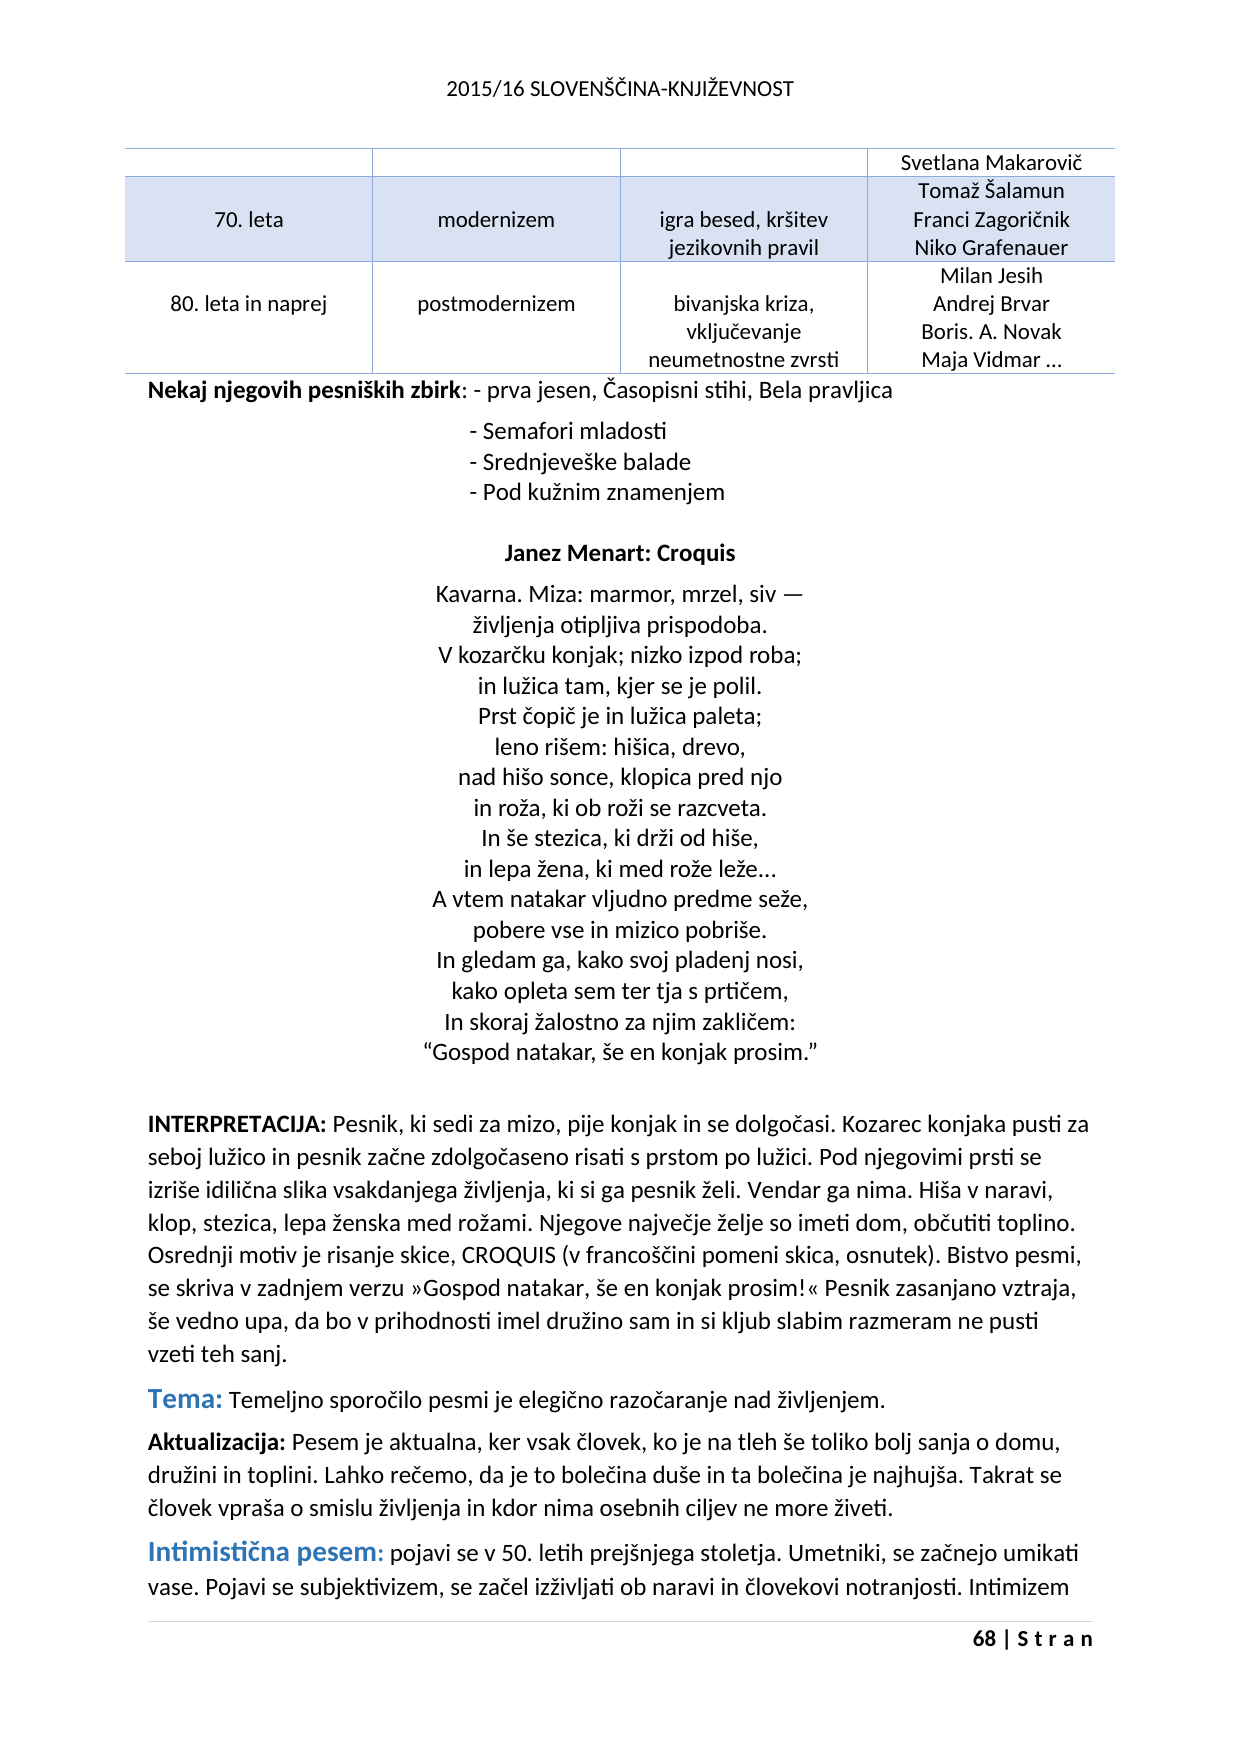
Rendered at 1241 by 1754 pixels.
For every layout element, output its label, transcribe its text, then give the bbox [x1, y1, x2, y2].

table_cell modernizem [373, 177, 620, 261]
text - Pod kužnim znamenjem [260, 476, 1093, 507]
text Janez Menart: Croquis [148, 537, 1093, 568]
table_cell postmodernizem [373, 262, 620, 373]
table_cell [125, 149, 372, 176]
text Prst čopič je in lužica paleta; leno rišem: hišica, drevo, nad hišo sonce, klopica pred njo in roža, ki ob roži se razcveta. [148, 701, 1093, 823]
table_cell Svetlana Makarovič [868, 149, 1115, 176]
text Nekaj njegovih pesniških zbirk: - prva jesen, Časopisni stihi, Bela pravljica [148, 374, 1093, 404]
table_cell [621, 149, 867, 176]
table_cell Tomaž Šalamun Franci Zagoričnik Niko Grafenauer [868, 177, 1115, 261]
text Kavarna. Miza: marmor, mrzel, siv — življenja otipljiva prispodoba. V kozarčku konjak; nizko izpod roba; in lužica tam, kjer se je polil. [148, 578, 1093, 701]
table_cell [373, 149, 620, 176]
text Aktualizacija: Pesem je aktualna, ker vsak človek, ko je na tleh še toliko bolj sanja o domu, družini in toplini. Lahko rečemo, da je to bolečina duše in ta bolečina je najhujša. Takrat se človek vpraša o smislu življenja in kdor nima osebnih ciljev ne more živeti. [148, 1426, 1093, 1523]
table_cell 70. leta [125, 177, 372, 261]
text In gledam ga, kako svoj pladenj nosi, kako opleta sem ter tja s prtičem, In skoraj žalostno za njim zakličem: “Gospod natakar, še en konjak prosim.” [148, 945, 1093, 1067]
table_cell bivanjska kriza, vključevanje neumetnostne zvrsti [621, 262, 867, 373]
text Intimistična pesem: pojavi se v 50. letih prejšnjega stoletja. Umetniki, se začnejo umikati vase. Pojavi se subjektivizem, se začel izživljati ob naravi in človekovi notranjosti. Intimizem [148, 1533, 1093, 1602]
table_cell Milan Jesih Andrej Brvar Boris. A. Novak Maja Vidmar … [868, 262, 1115, 373]
text In še stezica, ki drži od hiše, in lepa žena, ki med rože leže... A vtem natakar vljudno predme seže, pobere vse in mizico pobriše. [148, 823, 1093, 945]
text - Srednjeveške balade [260, 446, 1093, 476]
text Tema: Temeljno sporočilo pesmi je elegično razočaranje nad življenjem. [148, 1380, 1093, 1415]
text INTERPRETACIJA: Pesnik, ki sedi za mizo, pije konjak in se dolgočasi. Kozarec konjaka pusti za seboj lužico in pesnik začne zdolgočaseno risati s prstom po lužici. Pod njegovimi prsti se izriše idilična slika vsakdanjega življenja, ki si ga pesnik želi. Vendar ga nima. Hiša v naravi, klop, stezica, lepa ženska med rožami. Njegove največje želje so imeti dom, občutiti toplino. Osrednji motiv je risanje skice, CROQUIS (v francoščini pomeni skica, osnutek). Bistvo pesmi, se skriva v zadnjem verzu »Gospod natakar, še en konjak prosim!« Pesnik zasanjano vztraja, še vedno upa, da bo v prihodnosti imel družino sam in si kljub slabim razmeram ne pusti vzeti teh sanj. [148, 1108, 1093, 1369]
text - Semafori mladosti [260, 415, 1093, 446]
table_cell 80. leta in naprej [125, 262, 372, 373]
table_cell igra besed, kršitev jezikovnih pravil [621, 177, 867, 261]
